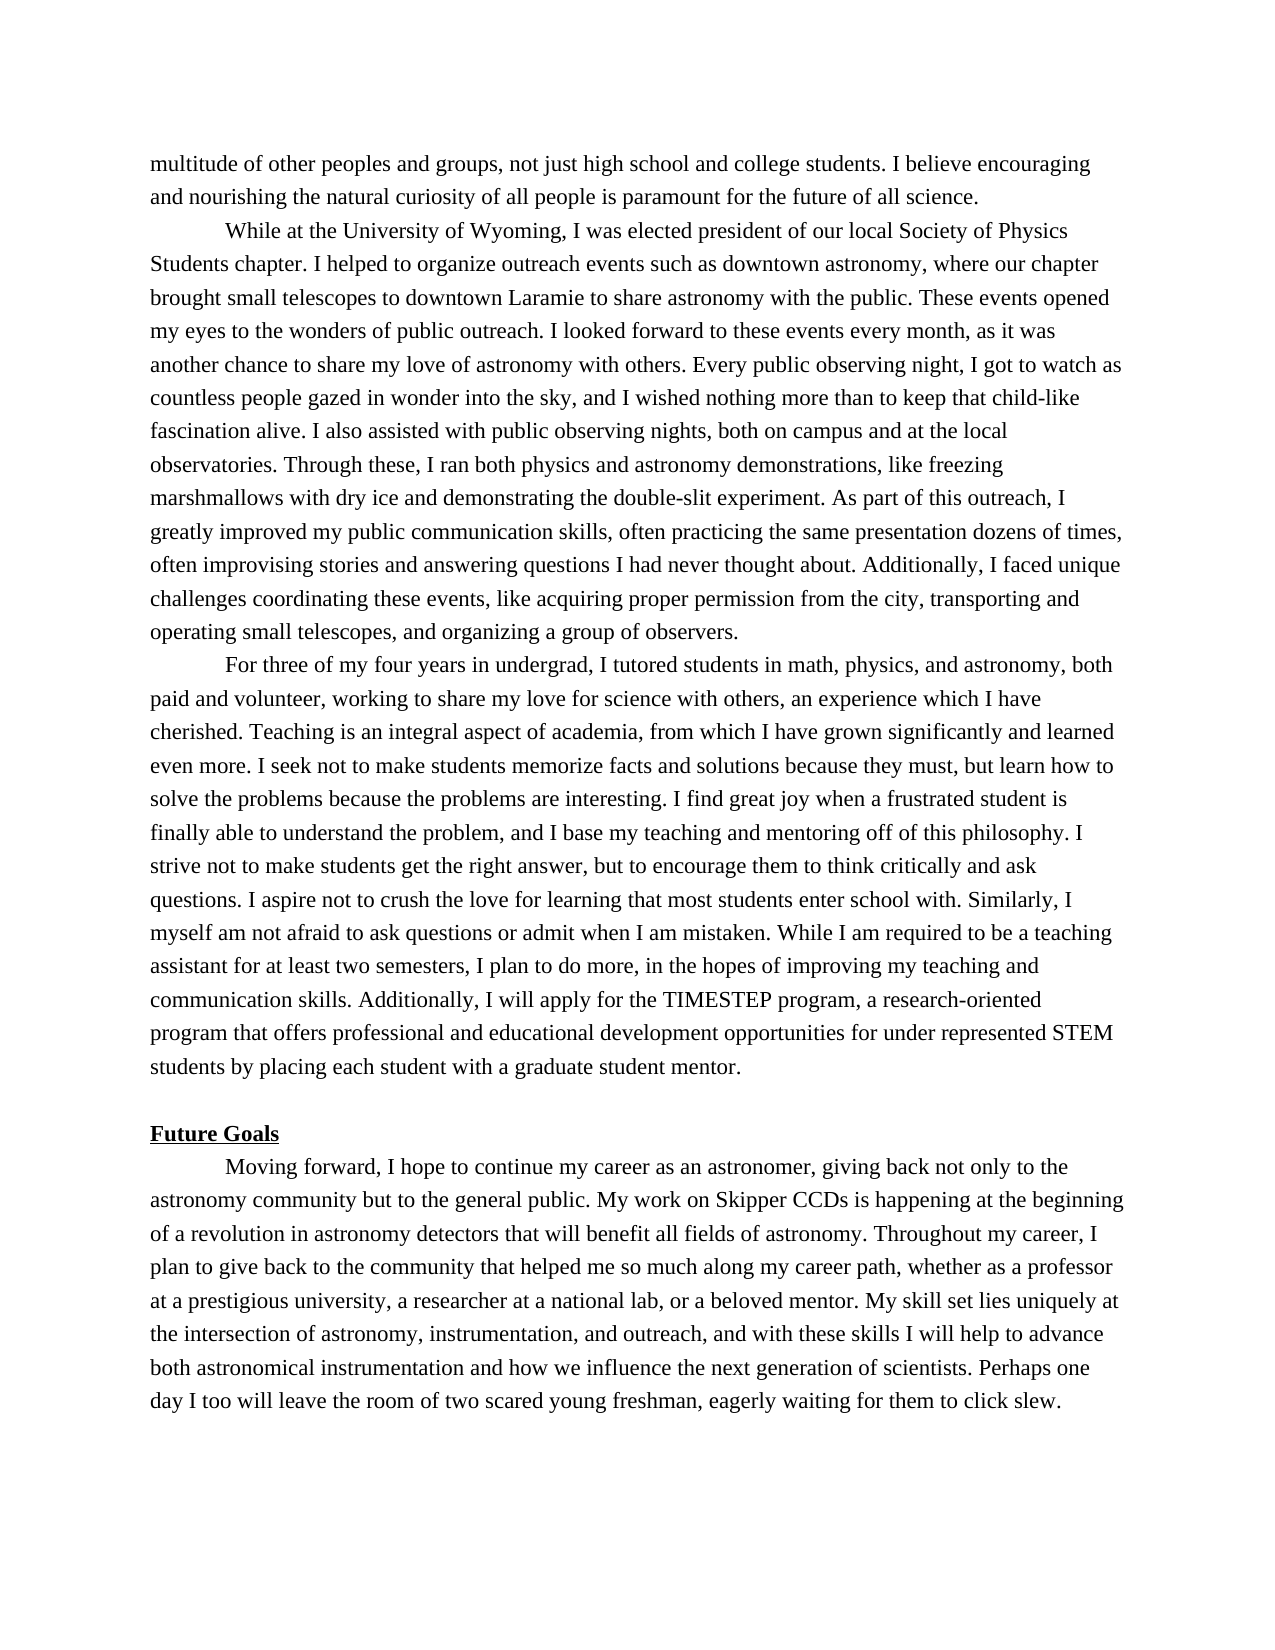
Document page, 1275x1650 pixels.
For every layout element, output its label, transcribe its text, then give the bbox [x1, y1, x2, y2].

text Future Goals [150, 1120, 1125, 1146]
text While at the University of Wyoming, I was elected president of our local Society of Physics Students chapter. I helped to organize outreach events such as downtown astronomy, where our chapter brought small telescopes to downtown Laramie to share astronomy with the public. These events opened my eyes to the wonders of public outreach. I looked forward to these events every month, as it was another chance to share my love of astronomy with others. Every public observing night, I got to watch as countless people gazed in wonder into the sky, and I wished nothing more than to keep that child-like fascination alive. I also assisted with public observing nights, both on campus and at the local observatories. Through these, I ran both physics and astronomy demonstrations, like freezing marshmallows with dry ice and demonstrating the double-slit experiment. As part of this outreach, I greatly improved my public communication skills, often practicing the same presentation dozens of times, often improvising stories and answering questions I had never thought about. Additionally, I faced unique challenges coordinating these events, like acquiring proper permission from the city, transporting and operating small telescopes, and organizing a group of observers. [150, 217, 1125, 644]
text For three of my four years in undergrad, I tutored students in math, physics, and astronomy, both paid and volunteer, working to share my love for science with others, an experience which I have cherished. Teaching is an integral aspect of academia, from which I have grown significantly and learned even more. I seek not to make students memorize facts and solutions because they must, but learn how to solve the problems because the problems are interesting. I find great joy when a frustrated student is finally able to understand the problem, and I base my teaching and mentoring off of this philosophy. I strive not to make students get the right answer, but to encourage them to think critically and ask questions. I aspire not to crush the love for learning that most students enter school with. Similarly, I myself am not afraid to ask questions or admit when I am mistaken. While I am required to be a teaching assistant for at least two semesters, I plan to do more, in the hopes of improving my teaching and communication skills. Additionally, I will apply for the TIMESTEP program, a research-oriented program that offers professional and educational development opportunities for under represented STEM students by placing each student with a graduate student mentor. [150, 652, 1125, 1079]
text multitude of other peoples and groups, not just high school and college students. I believe encouraging and nourishing the natural curiosity of all people is paramount for the future of all science. [150, 150, 1125, 210]
text Moving forward, I hope to continue my career as an astronomer, giving back not only to the astronomy community but to the general public. My work on Skipper CCDs is happening at the beginning of a revolution in astronomy detectors that will benefit all fields of astronomy. Throughout my career, I plan to give back to the community that helped me so much along my career path, whether as a professor at a prestigious university, a researcher at a national lab, or a beloved mentor. My skill set lies uniquely at the intersection of astronomy, instrumentation, and outreach, and with these skills I will help to advance both astronomical instrumentation and how we influence the next generation of scientists. Perhaps one day I too will leave the room of two scared young freshman, eagerly waiting for them to click slew. [150, 1153, 1125, 1413]
